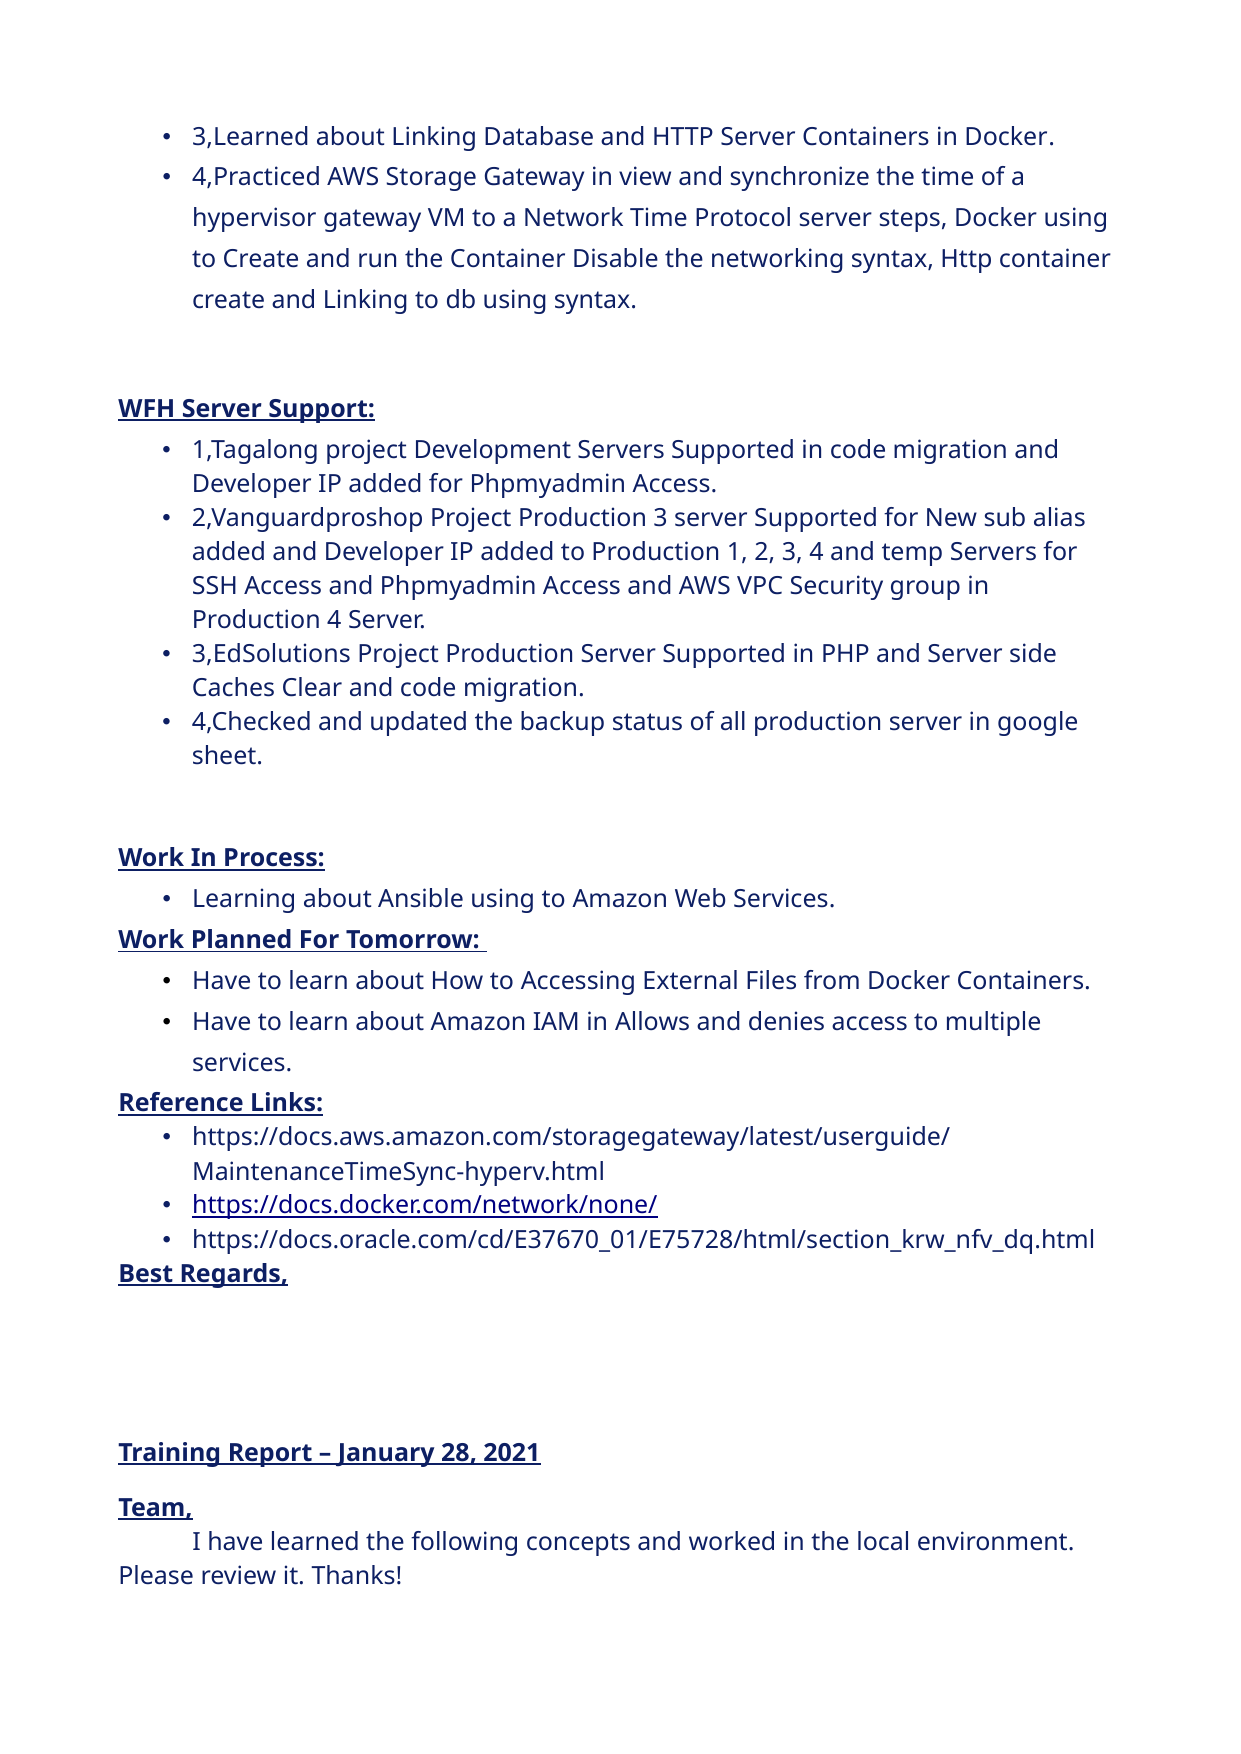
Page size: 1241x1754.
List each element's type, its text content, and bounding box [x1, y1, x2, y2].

subtitle 3,EdSolutions Project Production Server Supported in PHP and Server side Caches Clear and code migration. [162, 636, 1122, 704]
list https://docs.docker.com/network/none/ [162, 1187, 1122, 1221]
list https://docs.oracle.com/cd/E37670_01/E75728/html/section_krw_nfv_dq.html [162, 1221, 1122, 1255]
text Work In Process: [118, 840, 1122, 874]
text Reference Links: [118, 1085, 1122, 1119]
text Training Report – January 28, 2021 [118, 1434, 1122, 1468]
text Best Regards, [118, 1255, 1122, 1289]
list 3,Learned about Linking Database and HTTP Server Containers in Docker. [162, 118, 1122, 152]
text WFH Server Support: [118, 390, 1122, 424]
list 4,Practiced AWS Storage Gateway in view and synchronize the time of a hypervisor gateway VM to a Network Time Protocol server steps, Docker using to Create and run the Container Disable the networking syntax, Http container create and Linking to db using syntax. [162, 159, 1122, 316]
text I have learned the following concepts and worked in the local environment. Please review it. Thanks! [118, 1524, 1122, 1592]
list Learning about Ansible using to Amazon Web Services. [162, 881, 1122, 915]
subtitle 4,Checked and updated the backup status of all production server in google sheet. [162, 704, 1122, 772]
text Work Planned For Tomorrow: [118, 922, 1122, 956]
text Team, [118, 1490, 1122, 1524]
list Have to learn about How to Accessing External Files from Docker Containers. [162, 962, 1122, 997]
subtitle 1,Tagalong project Development Servers Supported in code migration and Developer IP added for Phpmyadmin Access. [162, 431, 1122, 499]
list Have to learn about Amazon IAM in Allows and denies access to multiple services. [162, 1003, 1122, 1078]
list https://docs.aws.amazon.com/storagegateway/latest/userguide/MaintenanceTimeSync-hyperv.html [162, 1119, 1122, 1187]
subtitle 2,Vanguardproshop Project Production 3 server Supported for New sub alias added and Developer IP added to Production 1, 2, 3, 4 and temp Servers for SSH Access and Phpmyadmin Access and AWS VPC Security group in Production 4 Server. [162, 499, 1122, 636]
